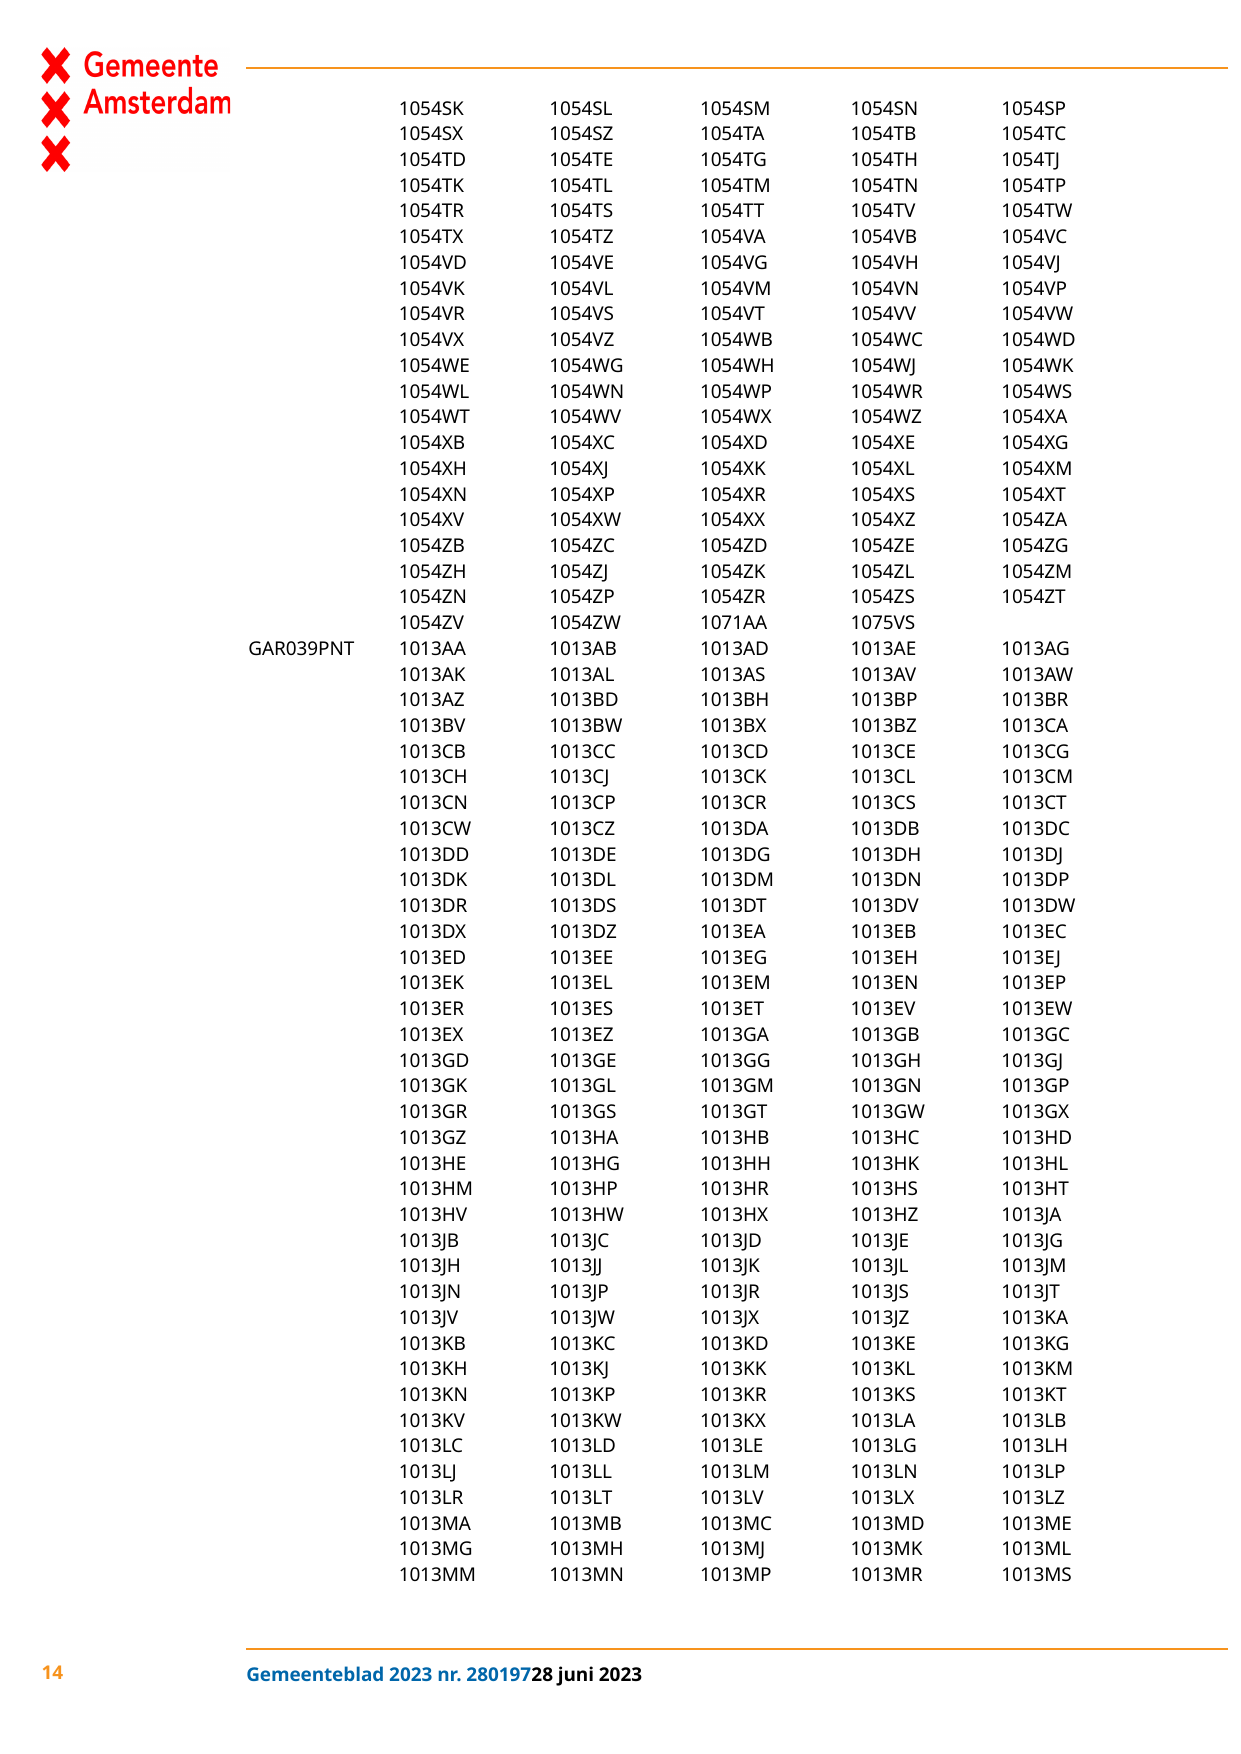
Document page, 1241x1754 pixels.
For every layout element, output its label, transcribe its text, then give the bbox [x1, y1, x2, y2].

table_cell 1013MA [399, 1510, 549, 1536]
table_cell 1013GT [700, 1098, 850, 1124]
table_cell 1013GR [399, 1098, 549, 1124]
table_cell 1013DC [1001, 815, 1152, 841]
table_cell 1013DD [399, 841, 549, 867]
table_cell 1013EM [700, 970, 850, 995]
table_cell [248, 1073, 398, 1098]
table_cell 1054VG [700, 249, 850, 275]
table_cell 1054SK [399, 95, 549, 121]
table_cell 1013GN [850, 1073, 1001, 1098]
table_cell [248, 687, 398, 712]
table_cell 1054VC [1001, 224, 1152, 249]
table_cell [248, 918, 398, 944]
table_cell 1054VX [399, 326, 549, 352]
table_cell 1013DV [850, 893, 1001, 918]
table_cell 1013DA [700, 815, 850, 841]
table_cell 1013GA [700, 1021, 850, 1047]
table_cell 1013HD [1001, 1124, 1152, 1150]
table_cell 1013DM [700, 867, 850, 892]
table_cell [248, 661, 398, 687]
table_cell 1013HL [1001, 1150, 1152, 1175]
table_cell [248, 944, 398, 969]
table_cell 1054ZC [549, 532, 700, 558]
table_cell 1054TM [700, 172, 850, 198]
table_cell 1054WE [399, 352, 549, 378]
table_cell 1054TK [399, 172, 549, 198]
table_cell 1054WB [700, 326, 850, 352]
table_cell 1013DH [850, 841, 1001, 867]
table_cell 1054SP [1001, 95, 1152, 121]
table_cell 1013LE [700, 1433, 850, 1458]
table_cell 1013GP [1001, 1073, 1152, 1098]
table_cell 1013AV [850, 661, 1001, 687]
table_cell 1013CL [850, 764, 1001, 789]
table_cell [248, 404, 398, 429]
table_cell [248, 1047, 398, 1072]
table_cell 1013KW [549, 1407, 700, 1433]
table_cell 1013HW [549, 1201, 700, 1227]
table_cell [248, 790, 398, 815]
table_cell 1013JK [700, 1253, 850, 1278]
table_cell 1013DW [1001, 893, 1152, 918]
table_cell 1054ZS [850, 584, 1001, 609]
table_cell 1054XK [700, 455, 850, 481]
table_cell 1054WS [1001, 378, 1152, 403]
table_cell 1054XD [700, 429, 850, 455]
table_cell 1013HA [549, 1124, 700, 1150]
table_cell 1013LB [1001, 1407, 1152, 1433]
table_cell 1013KT [1001, 1381, 1152, 1407]
table_cell 1013KS [850, 1381, 1001, 1407]
table_cell 1013HK [850, 1150, 1001, 1175]
table_cell 1054TL [549, 172, 700, 198]
table_cell 1013HT [1001, 1175, 1152, 1201]
table_cell 1013CZ [549, 815, 700, 841]
table_cell 1013BZ [850, 712, 1001, 738]
table_cell 1013AZ [399, 687, 549, 712]
table_cell 1013KK [700, 1356, 850, 1381]
table_cell [248, 867, 398, 892]
table_cell 1054XP [549, 481, 700, 506]
table_cell 1013EB [850, 918, 1001, 944]
table_cell 1013BV [399, 712, 549, 738]
table_cell 1013LT [549, 1484, 700, 1510]
table_cell [248, 1175, 398, 1201]
table_cell [248, 481, 398, 506]
table_cell 1013EP [1001, 970, 1152, 995]
table_cell 1054XC [549, 429, 700, 455]
table_cell 1013AB [549, 635, 700, 661]
table_cell 1013CB [399, 738, 549, 764]
table_cell 1013JH [399, 1253, 549, 1278]
table_cell 1013DJ [1001, 841, 1152, 867]
table_cell [248, 275, 398, 301]
table_cell [248, 841, 398, 867]
table_cell 1013AD [700, 635, 850, 661]
table_cell [248, 1098, 398, 1124]
table_cell 1013GJ [1001, 1047, 1152, 1072]
table_cell 1013KD [700, 1330, 850, 1356]
table_cell 1054TZ [549, 224, 700, 249]
table_cell 1054TG [700, 146, 850, 172]
table_cell 1013KL [850, 1356, 1001, 1381]
table_cell 1054TX [399, 224, 549, 249]
table_cell 1013GW [850, 1098, 1001, 1124]
table_cell 1054WD [1001, 326, 1152, 352]
table_cell 1054TC [1001, 121, 1152, 146]
table_cell 1013MB [549, 1510, 700, 1536]
table_cell 1013ED [399, 944, 549, 969]
table_cell 1013HB [700, 1124, 850, 1150]
table_cell 1013JD [700, 1227, 850, 1253]
table_cell 1013EH [850, 944, 1001, 969]
table_cell 1013DG [700, 841, 850, 867]
table_cell 1013LN [850, 1459, 1001, 1484]
table_cell 1054VM [700, 275, 850, 301]
table_cell 1054XS [850, 481, 1001, 506]
table_cell 1013DT [700, 893, 850, 918]
table_cell [248, 1201, 398, 1227]
table_cell 1013CR [700, 790, 850, 815]
table_cell 1013CH [399, 764, 549, 789]
table_cell 1054WX [700, 404, 850, 429]
table_cell 1013BH [700, 687, 850, 712]
table_cell 1054VE [549, 249, 700, 275]
table_cell 1013KV [399, 1407, 549, 1433]
table_cell [248, 1407, 398, 1433]
table_cell 1013CD [700, 738, 850, 764]
table_cell 1013MR [850, 1561, 1001, 1587]
table_cell 1013GL [549, 1073, 700, 1098]
table_cell 1013JS [850, 1278, 1001, 1304]
table_cell 1013MP [700, 1561, 850, 1587]
table_cell 1013BP [850, 687, 1001, 712]
table_cell GAR039PNT [248, 635, 398, 661]
table_cell 1013MD [850, 1510, 1001, 1536]
table_cell [248, 1381, 398, 1407]
table_cell 1013CE [850, 738, 1001, 764]
table_cell 1054XZ [850, 506, 1001, 532]
table_cell 1013MH [549, 1536, 700, 1561]
table_cell 1013EV [850, 995, 1001, 1021]
table_cell 1071AA [700, 609, 850, 635]
table_cell 1013GM [700, 1073, 850, 1098]
table_cell 1013GZ [399, 1124, 549, 1150]
table_cell 1013LM [700, 1459, 850, 1484]
table_cell 1013KX [700, 1407, 850, 1433]
table_cell [248, 1330, 398, 1356]
table_cell 1013DK [399, 867, 549, 892]
table_cell 1013DS [549, 893, 700, 918]
table_cell 1013KA [1001, 1304, 1152, 1330]
table_cell 1013AK [399, 661, 549, 687]
table_cell 1013JV [399, 1304, 549, 1330]
table_cell 1054SZ [549, 121, 700, 146]
table_cell 1054VZ [549, 326, 700, 352]
picture [41, 47, 231, 172]
table_cell [248, 95, 398, 121]
table_cell [248, 1536, 398, 1561]
table_cell 1054VN [850, 275, 1001, 301]
table_cell 1013GE [549, 1047, 700, 1072]
table_cell [248, 1021, 398, 1047]
table_cell 1054VB [850, 224, 1001, 249]
table_cell 1054XT [1001, 481, 1152, 506]
table_cell 1054SX [399, 121, 549, 146]
table_cell [248, 764, 398, 789]
table_cell 1013GX [1001, 1098, 1152, 1124]
table_cell 1013DB [850, 815, 1001, 841]
table_cell 1013GB [850, 1021, 1001, 1047]
table_cell 1013KP [549, 1381, 700, 1407]
table_cell 1054XH [399, 455, 549, 481]
table_cell 1054ZK [700, 558, 850, 584]
table_cell 1013LH [1001, 1433, 1152, 1458]
table_cell 1013MM [399, 1561, 549, 1587]
table_cell [248, 352, 398, 378]
table_cell 1054ZT [1001, 584, 1152, 609]
table_cell 1054VJ [1001, 249, 1152, 275]
table_cell 1054TD [399, 146, 549, 172]
table_cell 1013CW [399, 815, 549, 841]
table_cell 1054ZV [399, 609, 549, 635]
table_cell 1054WG [549, 352, 700, 378]
table_cell 1054XA [1001, 404, 1152, 429]
table_cell [248, 1484, 398, 1510]
table_cell 1013JM [1001, 1253, 1152, 1278]
table_cell 1013GS [549, 1098, 700, 1124]
table_cell [248, 1278, 398, 1304]
table_cell 1054XX [700, 506, 850, 532]
table_cell 1013KJ [549, 1356, 700, 1381]
table_cell 1013GG [700, 1047, 850, 1072]
table_cell 1054ZG [1001, 532, 1152, 558]
table_cell 1054TP [1001, 172, 1152, 198]
table_cell 1054ZH [399, 558, 549, 584]
table_cell [248, 506, 398, 532]
table_cell 1054ZL [850, 558, 1001, 584]
table_cell 1013ML [1001, 1536, 1152, 1561]
table_cell 1013CG [1001, 738, 1152, 764]
table_cell 1013HM [399, 1175, 549, 1201]
table_cell 1013ET [700, 995, 850, 1021]
table_cell [248, 378, 398, 403]
table_cell [248, 326, 398, 352]
table_cell 1054VL [549, 275, 700, 301]
table_cell 1054TW [1001, 198, 1152, 223]
table_cell 1013LC [399, 1433, 549, 1458]
table_cell 1013LR [399, 1484, 549, 1510]
table_cell 1013KR [700, 1381, 850, 1407]
table_cell 1013DZ [549, 918, 700, 944]
table_cell 1013GC [1001, 1021, 1152, 1047]
table_cell 1054XW [549, 506, 700, 532]
table_cell 1054VD [399, 249, 549, 275]
table_cell 1013KB [399, 1330, 549, 1356]
table_cell 1013LZ [1001, 1484, 1152, 1510]
table_cell 1054TB [850, 121, 1001, 146]
table_cell 1054XE [850, 429, 1001, 455]
table_cell [248, 584, 398, 609]
table_cell 1013LV [700, 1484, 850, 1510]
table_cell 1013DP [1001, 867, 1152, 892]
table_cell [248, 429, 398, 455]
table_cell 1013JA [1001, 1201, 1152, 1227]
table_cell 1013JZ [850, 1304, 1001, 1330]
table_cell 1013EL [549, 970, 700, 995]
table_cell [248, 172, 398, 198]
table_cell [248, 532, 398, 558]
table_cell 1054WH [700, 352, 850, 378]
table_cell 1054XN [399, 481, 549, 506]
table_cell [248, 1356, 398, 1381]
table_cell 1013DR [399, 893, 549, 918]
table_cell 1054VA [700, 224, 850, 249]
table_cell 1013AS [700, 661, 850, 687]
table_cell 1054VH [850, 249, 1001, 275]
table_cell 1013CT [1001, 790, 1152, 815]
table_cell 1013LD [549, 1433, 700, 1458]
table_cell 1054WP [700, 378, 850, 403]
table_cell 1013JW [549, 1304, 700, 1330]
table_cell 1013HS [850, 1175, 1001, 1201]
table_cell [248, 609, 398, 635]
table_cell [248, 815, 398, 841]
table_cell [248, 558, 398, 584]
table_cell 1054VP [1001, 275, 1152, 301]
table_cell 1013JX [700, 1304, 850, 1330]
table_cell 1013DL [549, 867, 700, 892]
table_cell 1013JT [1001, 1278, 1152, 1304]
table_cell 1013MJ [700, 1536, 850, 1561]
table_cell 1013CK [700, 764, 850, 789]
table_cell 1013AW [1001, 661, 1152, 687]
table_cell 1054SL [549, 95, 700, 121]
table_cell 1054ZN [399, 584, 549, 609]
table_cell 1013HR [700, 1175, 850, 1201]
table_cell 1013EW [1001, 995, 1152, 1021]
table_cell 1013JE [850, 1227, 1001, 1253]
table_cell 1054TR [399, 198, 549, 223]
table_cell 1013JR [700, 1278, 850, 1304]
table_cell 1054ZD [700, 532, 850, 558]
table_cell 1013MG [399, 1536, 549, 1561]
table_cell 1054WR [850, 378, 1001, 403]
table_cell 1013KM [1001, 1356, 1152, 1381]
table_cell 1013KE [850, 1330, 1001, 1356]
table_cell 1054VW [1001, 301, 1152, 326]
table_cell 1054ZM [1001, 558, 1152, 584]
table_cell [248, 301, 398, 326]
table_cell [248, 455, 398, 481]
table_cell 1054SM [700, 95, 850, 121]
table_cell 1013EA [700, 918, 850, 944]
table_cell [248, 1253, 398, 1278]
table_cell [248, 1459, 398, 1484]
table_cell 1054VT [700, 301, 850, 326]
table_cell 1013HZ [850, 1201, 1001, 1227]
table_cell 1054ZW [549, 609, 700, 635]
table_cell 1054TJ [1001, 146, 1152, 172]
table_cell 1054XR [700, 481, 850, 506]
table_cell 1013JG [1001, 1227, 1152, 1253]
table_cell 1013DE [549, 841, 700, 867]
table_cell 1013AG [1001, 635, 1152, 661]
table_cell 1013CA [1001, 712, 1152, 738]
table_cell 1054WL [399, 378, 549, 403]
table_cell 1013MK [850, 1536, 1001, 1561]
table_cell [248, 198, 398, 223]
table_cell 1013EZ [549, 1021, 700, 1047]
table_cell 1013JB [399, 1227, 549, 1253]
table_cell 1054TV [850, 198, 1001, 223]
table_cell 1013AL [549, 661, 700, 687]
table_cell 1054TS [549, 198, 700, 223]
table_cell 1054VK [399, 275, 549, 301]
table_cell 1013BW [549, 712, 700, 738]
table_cell 1013JN [399, 1278, 549, 1304]
table_cell 1075VS [850, 609, 1001, 635]
table_cell 1054TE [549, 146, 700, 172]
table_cell 1054WZ [850, 404, 1001, 429]
table_cell 1013ME [1001, 1510, 1152, 1536]
table_cell 1013MS [1001, 1561, 1152, 1587]
table_cell 1013BR [1001, 687, 1152, 712]
table_cell 1013LG [850, 1433, 1001, 1458]
table_cell 1013EJ [1001, 944, 1152, 969]
table_cell 1054TN [850, 172, 1001, 198]
table_cell 1013LJ [399, 1459, 549, 1484]
table_cell 1013CN [399, 790, 549, 815]
table_cell 1013DN [850, 867, 1001, 892]
table_cell 1054XL [850, 455, 1001, 481]
table_cell 1013CC [549, 738, 700, 764]
table_cell [248, 1510, 398, 1536]
table_cell 1013MN [549, 1561, 700, 1587]
table_cell [248, 995, 398, 1021]
table_cell 1013EC [1001, 918, 1152, 944]
table_cell 1054WC [850, 326, 1001, 352]
table_cell 1013CJ [549, 764, 700, 789]
table_cell 1013EK [399, 970, 549, 995]
table_cell 1013JL [850, 1253, 1001, 1278]
table_cell 1054WT [399, 404, 549, 429]
table_cell 1013KG [1001, 1330, 1152, 1356]
table_cell 1054ZE [850, 532, 1001, 558]
table_cell 1054WK [1001, 352, 1152, 378]
table_cell [248, 1561, 398, 1587]
table_cell 1013LA [850, 1407, 1001, 1433]
table_cell 1013JJ [549, 1253, 700, 1278]
table_cell 1054ZR [700, 584, 850, 609]
table_cell 1013DX [399, 918, 549, 944]
table_cell [248, 1227, 398, 1253]
table_cell 1054ZB [399, 532, 549, 558]
table_cell 1013HE [399, 1150, 549, 1175]
table_cell 1013LX [850, 1484, 1001, 1510]
table_cell 1013GD [399, 1047, 549, 1072]
table_cell 1054VR [399, 301, 549, 326]
table_cell 1013CM [1001, 764, 1152, 789]
table_cell 1013GK [399, 1073, 549, 1098]
table_cell 1013ES [549, 995, 700, 1021]
table_cell [248, 249, 398, 275]
table_cell 1013ER [399, 995, 549, 1021]
table_cell 1013CP [549, 790, 700, 815]
table_cell 1013BX [700, 712, 850, 738]
table_cell 1013MC [700, 1510, 850, 1536]
table_cell 1054ZP [549, 584, 700, 609]
table_cell 1054ZA [1001, 506, 1152, 532]
table_cell 1013HV [399, 1201, 549, 1227]
table_cell 1054SN [850, 95, 1001, 121]
table_cell 1013HG [549, 1150, 700, 1175]
table_cell 1013HC [850, 1124, 1001, 1150]
table_cell [248, 1124, 398, 1150]
table_cell 1013EN [850, 970, 1001, 995]
table_cell 1054WV [549, 404, 700, 429]
table_cell [248, 1304, 398, 1330]
table_cell [248, 712, 398, 738]
table_cell 1054XJ [549, 455, 700, 481]
table_cell [248, 970, 398, 995]
table_cell 1013EE [549, 944, 700, 969]
table_cell 1013GH [850, 1047, 1001, 1072]
table_cell 1054WJ [850, 352, 1001, 378]
table_cell 1013HP [549, 1175, 700, 1201]
table_cell 1013CS [850, 790, 1001, 815]
table_cell 1013KH [399, 1356, 549, 1381]
table_cell 1013AE [850, 635, 1001, 661]
table_cell [248, 1150, 398, 1175]
table_cell 1054TT [700, 198, 850, 223]
table_cell [248, 1433, 398, 1458]
table_cell 1013JC [549, 1227, 700, 1253]
table_cell 1054TH [850, 146, 1001, 172]
table_cell 1013LL [549, 1459, 700, 1484]
table_cell 1054XV [399, 506, 549, 532]
table_cell 1054VS [549, 301, 700, 326]
table_cell 1013EX [399, 1021, 549, 1047]
table_cell 1013EG [700, 944, 850, 969]
table_cell 1054WN [549, 378, 700, 403]
table_cell 1013LP [1001, 1459, 1152, 1484]
table_cell [248, 893, 398, 918]
table_cell 1013KN [399, 1381, 549, 1407]
table_cell 1013HX [700, 1201, 850, 1227]
table_cell 1013KC [549, 1330, 700, 1356]
table_cell 1054XG [1001, 429, 1152, 455]
table_cell 1013AA [399, 635, 549, 661]
table_cell 1054ZJ [549, 558, 700, 584]
table_cell [248, 224, 398, 249]
table_cell 1013BD [549, 687, 700, 712]
table_cell 1054XB [399, 429, 549, 455]
table_cell 1013JP [549, 1278, 700, 1304]
table_cell [248, 146, 398, 172]
table_cell 1054TA [700, 121, 850, 146]
table_cell [248, 738, 398, 764]
table_cell [248, 121, 398, 146]
table_cell [1001, 609, 1152, 635]
table_cell 1054VV [850, 301, 1001, 326]
table_cell 1054XM [1001, 455, 1152, 481]
table_cell 1013HH [700, 1150, 850, 1175]
